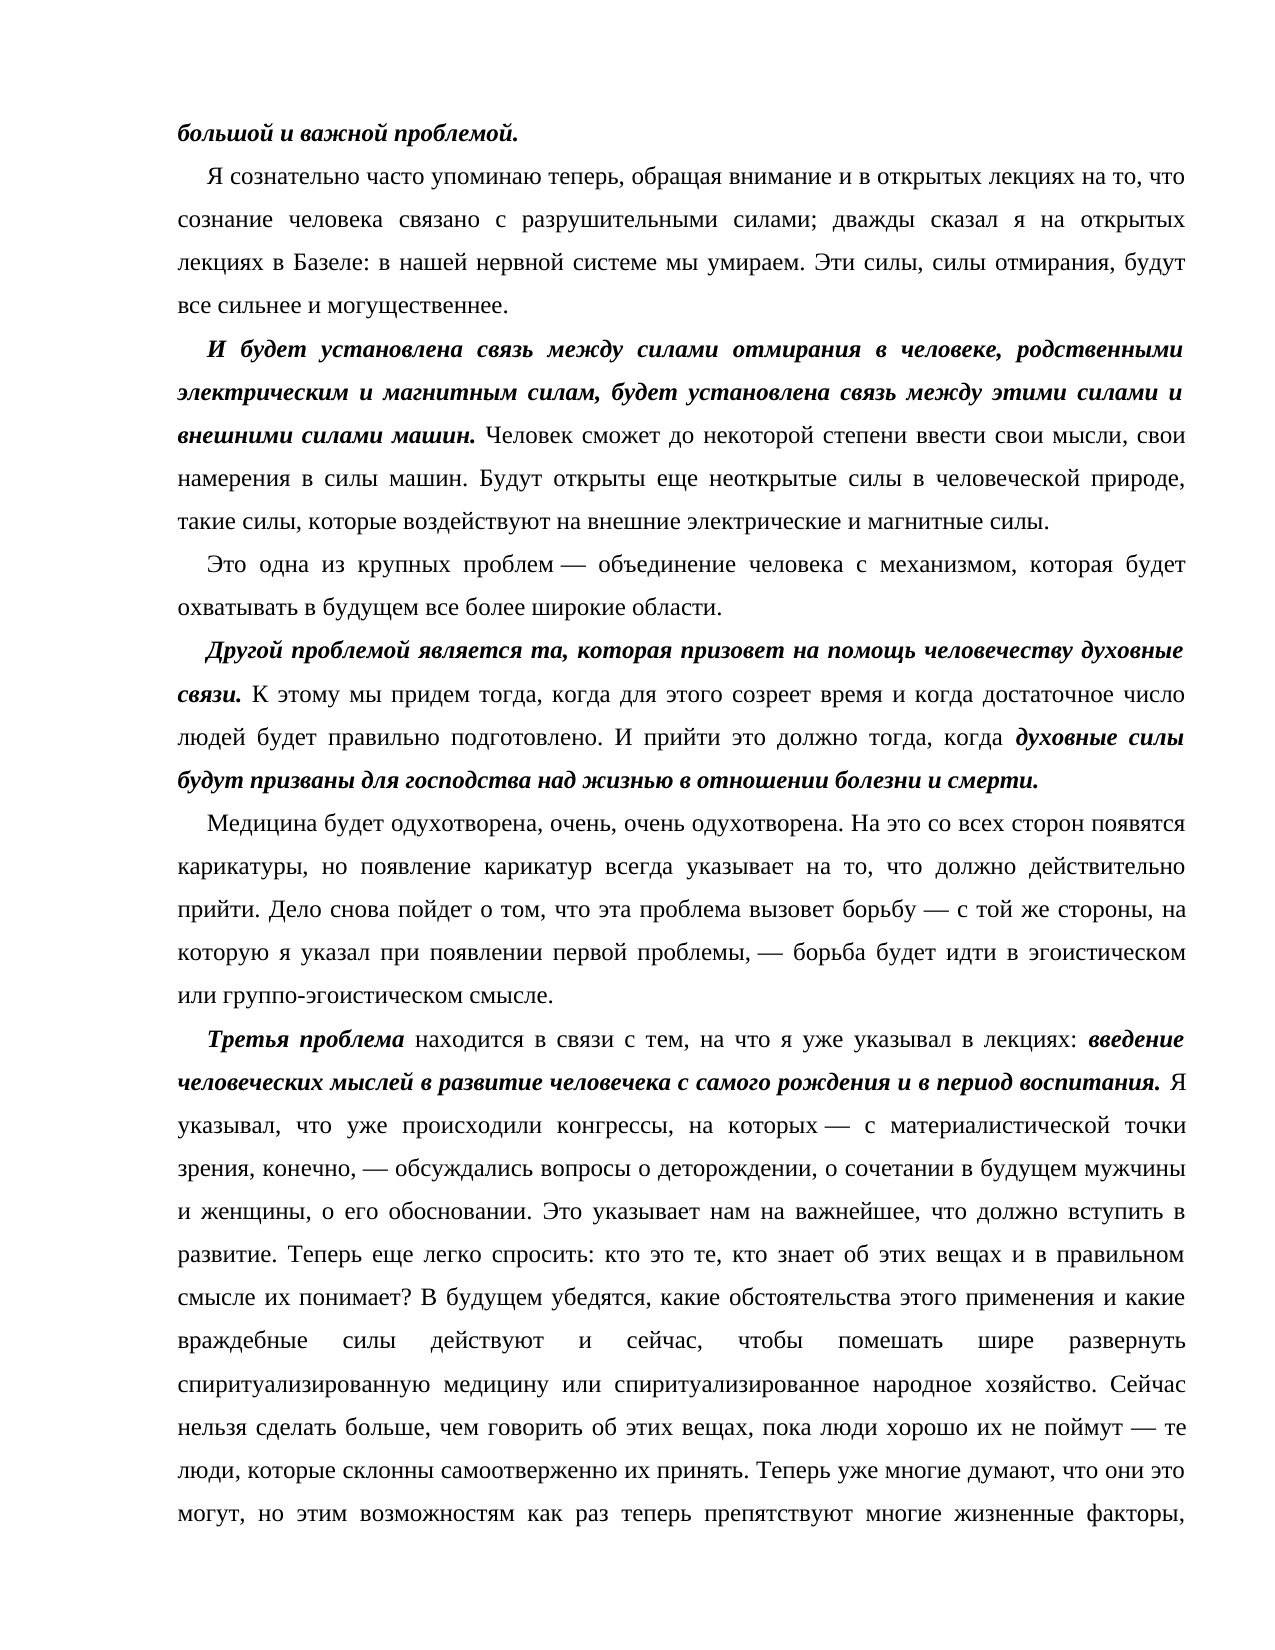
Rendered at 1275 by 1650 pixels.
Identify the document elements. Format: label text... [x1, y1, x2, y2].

text И будет установлена связь между силами отмирания в человеке, родственными электрическим и магнитным силам, будет установлена связь между этими силами и внешними силами машин. Человек сможет до некоторой степени ввести свои мысли, свои намерения в силы машин. Будут открыты еще неоткрытые силы в человеческой природе, такие силы, которые воздействуют на внешние электрические и магнитные силы. [177, 334, 1186, 535]
text Третья проблема находится в связи с тем, на что я уже указывал в лекциях: введение человеческих мыслей в развитие человечека с самого рождения и в период воспитания. Я указывал, что уже происходили конгрессы, на которых — с материалистической точки зрения, конечно, — обсуждались вопросы о деторождении, о сочетании в будущем мужчины и женщины, о его обосновании. Это указывает нам на важнейшее, что должно вступить в развитие. Теперь еще легко спросить: кто это те, кто знает об этих вещах и в правильном смысле их понимает? В будущем убедятся, какие обстоятельства этого применения и какие враждебные силы действуют и сейчас, чтобы помешать шире развернуть спиритуализированную медицину или спиритуализированное народное хозяйство. Сейчас нельзя сделать больше, чем говорить об этих вещах, пока люди хорошо их не поймут — те люди, которые склонны самоотверженно их принять. Теперь уже многие думают, что они это могут, но этим возможностям как раз теперь препятствуют многие жизненные факторы, [177, 1024, 1186, 1527]
text Другой проблемой является та, которая призовет на помощь человечеству духовные связи. К этому мы придем тогда, когда для этого созреет время и когда достаточное число людей будет правильно подготовлено. И прийти это должно тогда, когда духовные силы будут призваны для господства над жизнью в отношении болезни и смерти. [177, 636, 1186, 794]
text Это одна из крупных проблем — объединение человека с механизмом, которая будет охватывать в будущем все более широкие области. [177, 549, 1186, 621]
text Я сознательно часто упоминаю теперь, обращая внимание и в открытых лекциях на то, что сознание человека связано с разрушительными силами; дважды сказал я на открытых лекциях в Базеле: в нашей нервной системе мы умираем. Эти силы, силы отмирания, будут все сильнее и могущественнее. [177, 161, 1186, 319]
text большой и важной проблемой. [177, 118, 1186, 147]
text Медицина будет одухотворена, очень, очень одухотворена. На это со всех сторон появятся карикатуры, но появление карикатур всегда указывает на то, что должно действительно прийти. Дело снова пойдет о том, что эта проблема вызовет борьбу — с той же стороны, на которую я указал при появлении первой проблемы, — борьба будет идти в эгоистическом или группо-эгоистическом смысле. [177, 808, 1186, 1009]
